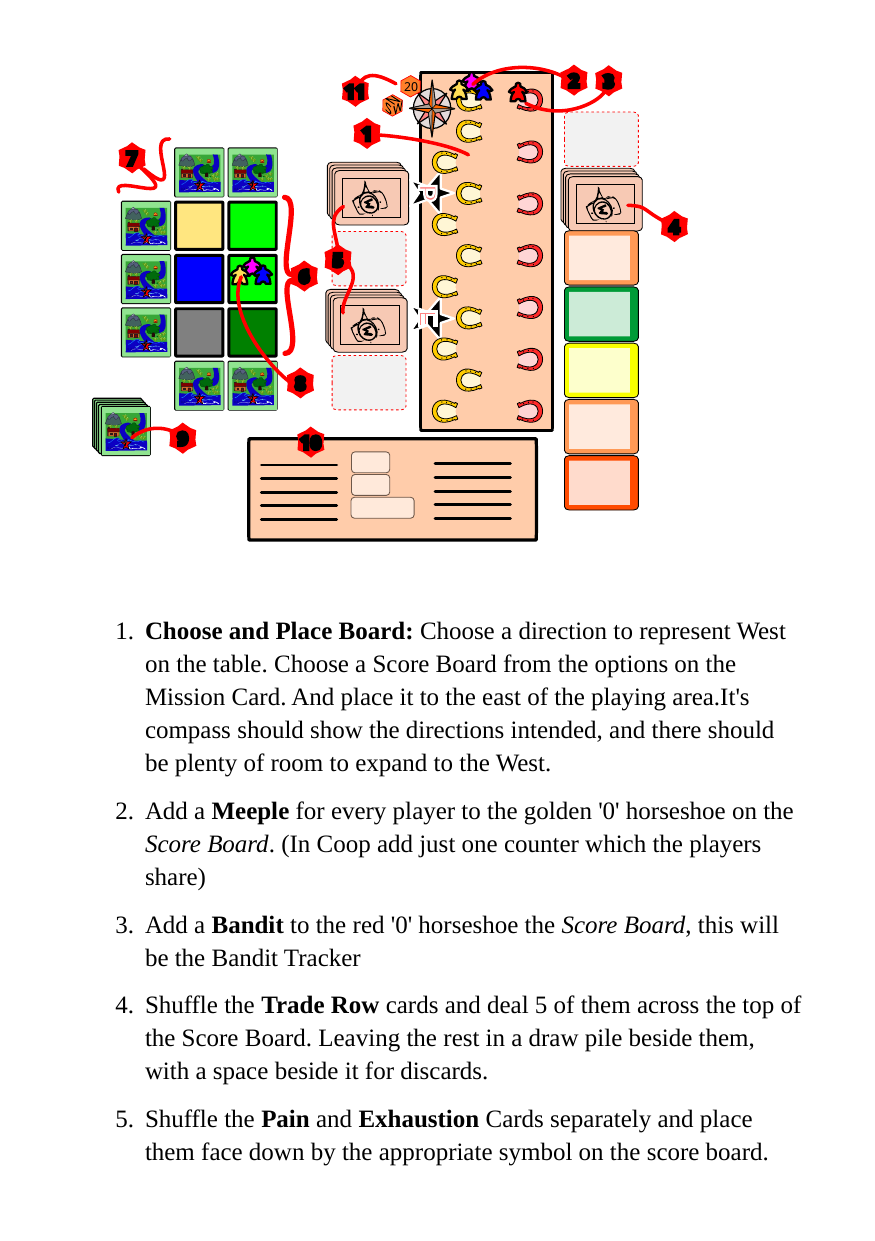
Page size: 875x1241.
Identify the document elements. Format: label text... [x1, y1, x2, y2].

list Add a Bandit to the red '0' horseshoe the Score Board, this will be the Bandit Tracker [115, 910, 803, 971]
list Add a Meeple for every player to the golden '0' horseshoe on the Score Board. (In Coop add just one counter which the players share) [115, 796, 803, 891]
list Choose and Place Board: Choose a direction to represent West on the table. Choose a Score Board from the options on the Mission Card. And place it to the east of the playing area.It's compass should show the directions intended, and there should be plenty of room to expand to the West. [115, 616, 803, 777]
list Shuffle the Trade Row cards and deal 5 of them across the top of the Score Board. Leaving the rest in a draw pile beside them, with a space beside it for discards. [115, 990, 803, 1085]
list Shuffle the Pain and Exhaustion Cards separately and place them face down by the appropriate symbol on the score board. [115, 1104, 803, 1166]
